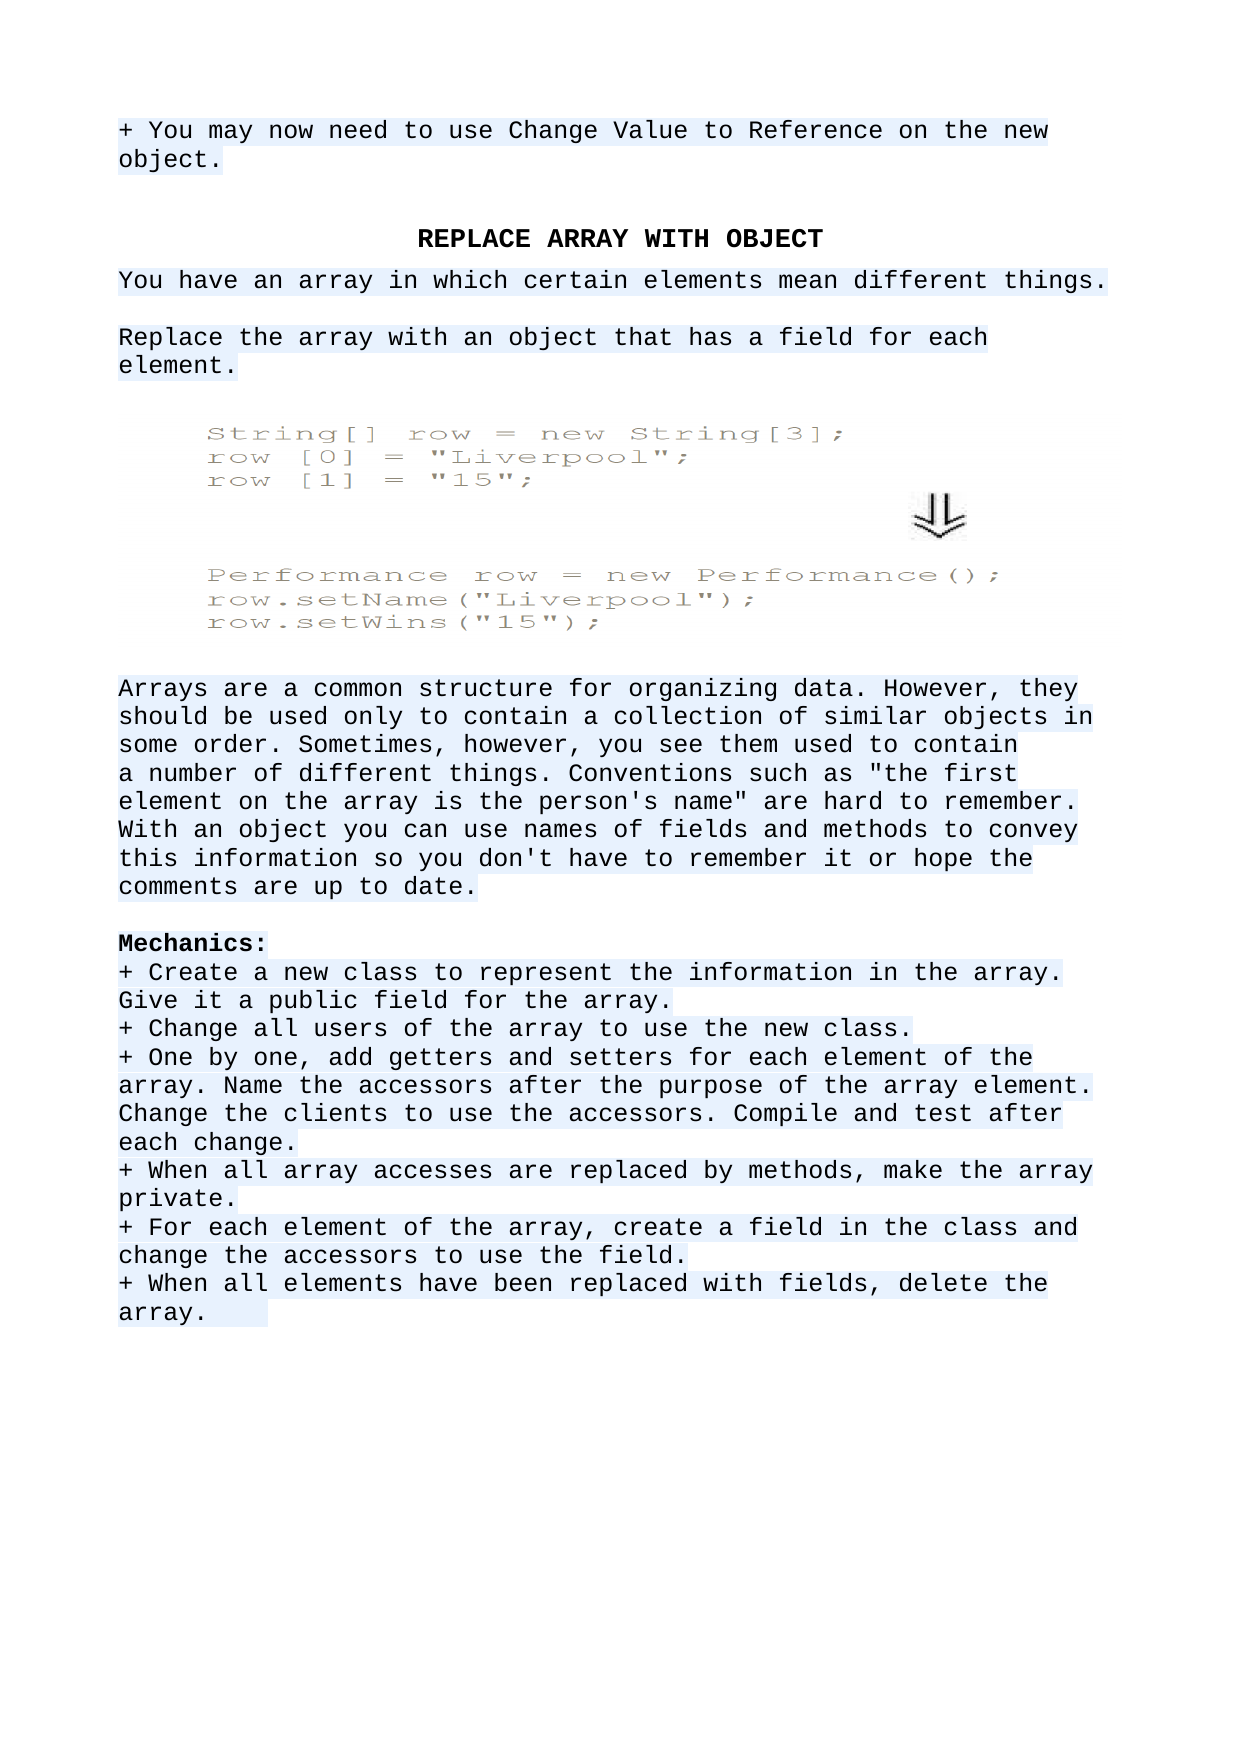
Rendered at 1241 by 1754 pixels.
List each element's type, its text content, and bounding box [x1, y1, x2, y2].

text + For each element of the array, create a field in the class and change the accessors to use the field. [118, 1214, 1122, 1271]
text + When all array accesses are replaced by methods, make the array private. [118, 1157, 1122, 1214]
text You have an array in which certain elements mean different things. [118, 268, 1122, 296]
text + Change all users of the array to use the new class. [118, 1016, 1122, 1044]
text this information so you don't have to remember it or hope the comments are up to date. [118, 845, 1122, 902]
text + You may now need to use Change Value to Reference on the new object. [118, 118, 1122, 175]
picture [118, 410, 1123, 647]
text + When all elements have been replaced with fields, delete the array. [118, 1271, 1122, 1327]
text Mechanics: [118, 931, 1122, 959]
text + Create a new class to represent the information in the array. Give it a public field for the array. [118, 959, 1122, 1016]
subtitle REPLACE ARRAY WITH OBJECT [118, 224, 1122, 255]
text + One by one, add getters and setters for each element of the array. Name the accessors after the purpose of the array element. Change the clients to use the accessors. Compile and test after each change. [118, 1044, 1122, 1157]
text Arrays are a common structure for organizing data. However, they should be used only to contain a collection of similar objects in some order. Sometimes, however, you see them used to contain [118, 675, 1122, 760]
text a number of different things. Conventions such as "the first element on the array is the person's name" are hard to remember. With an object you can use names of fields and methods to convey [118, 760, 1122, 845]
text Replace the array with an object that has a field for each element. [118, 325, 1122, 381]
